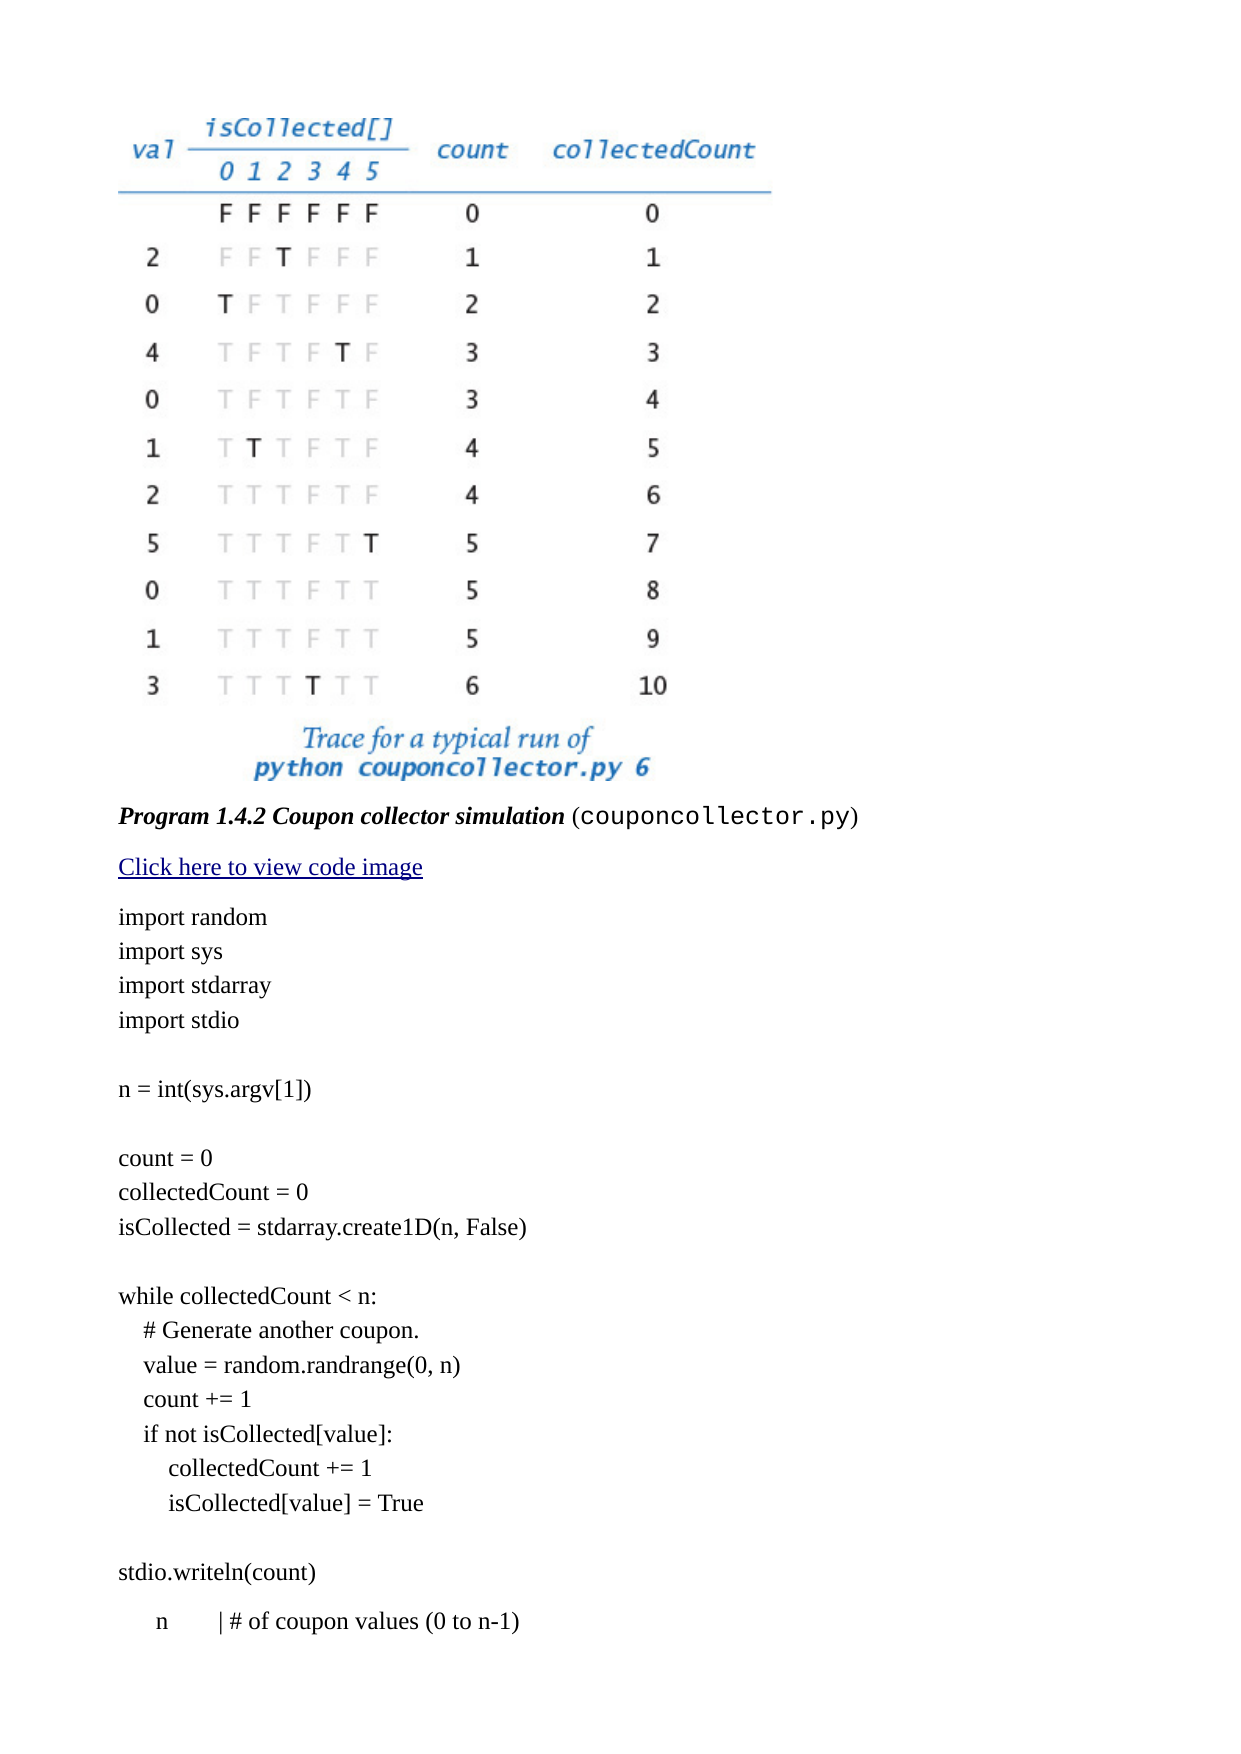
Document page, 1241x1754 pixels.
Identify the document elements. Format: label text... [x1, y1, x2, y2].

text Program 1.4.2 Coupon collector simulation (couponcollector.py) [118, 801, 1122, 832]
picture [118, 118, 773, 781]
text Click here to view code image [118, 852, 1122, 881]
text import random import sys import stdarray import stdio n = int(sys.argv[1]) count = 0 collectedCount = 0 isCollected = stdarray.create1D(n, False) while collectedCount < n: # Generate another coupon. value = random.randrange(0, n) count += 1 if not isCollected[value]: collectedCount += 1 isCollected[value] = True stdio.writeln(count) [118, 902, 1122, 1585]
text n | # of coupon values (0 to n-1) [118, 1606, 1122, 1634]
